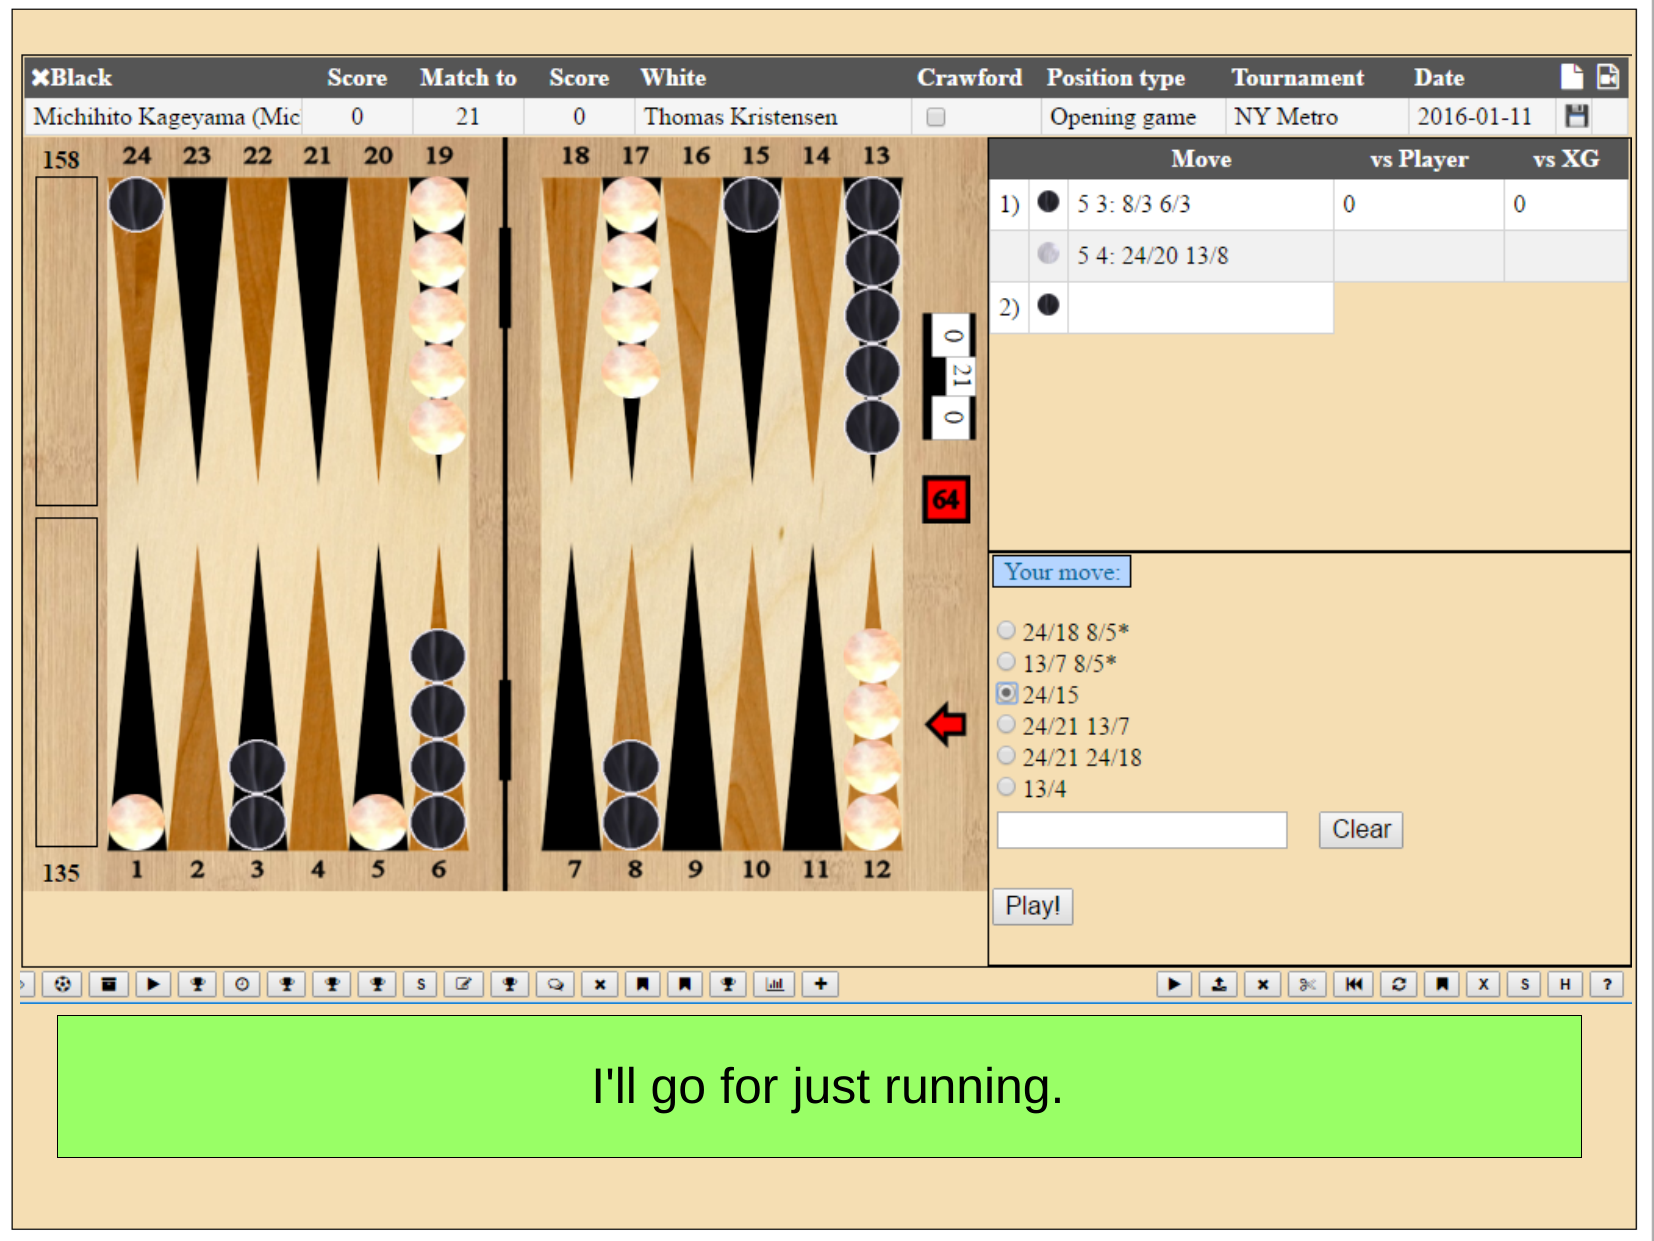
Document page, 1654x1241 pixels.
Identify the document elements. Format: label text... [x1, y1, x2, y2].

text_box I'll go for just running. [57, 1015, 1582, 1158]
picture [0, 0, 1654, 1241]
